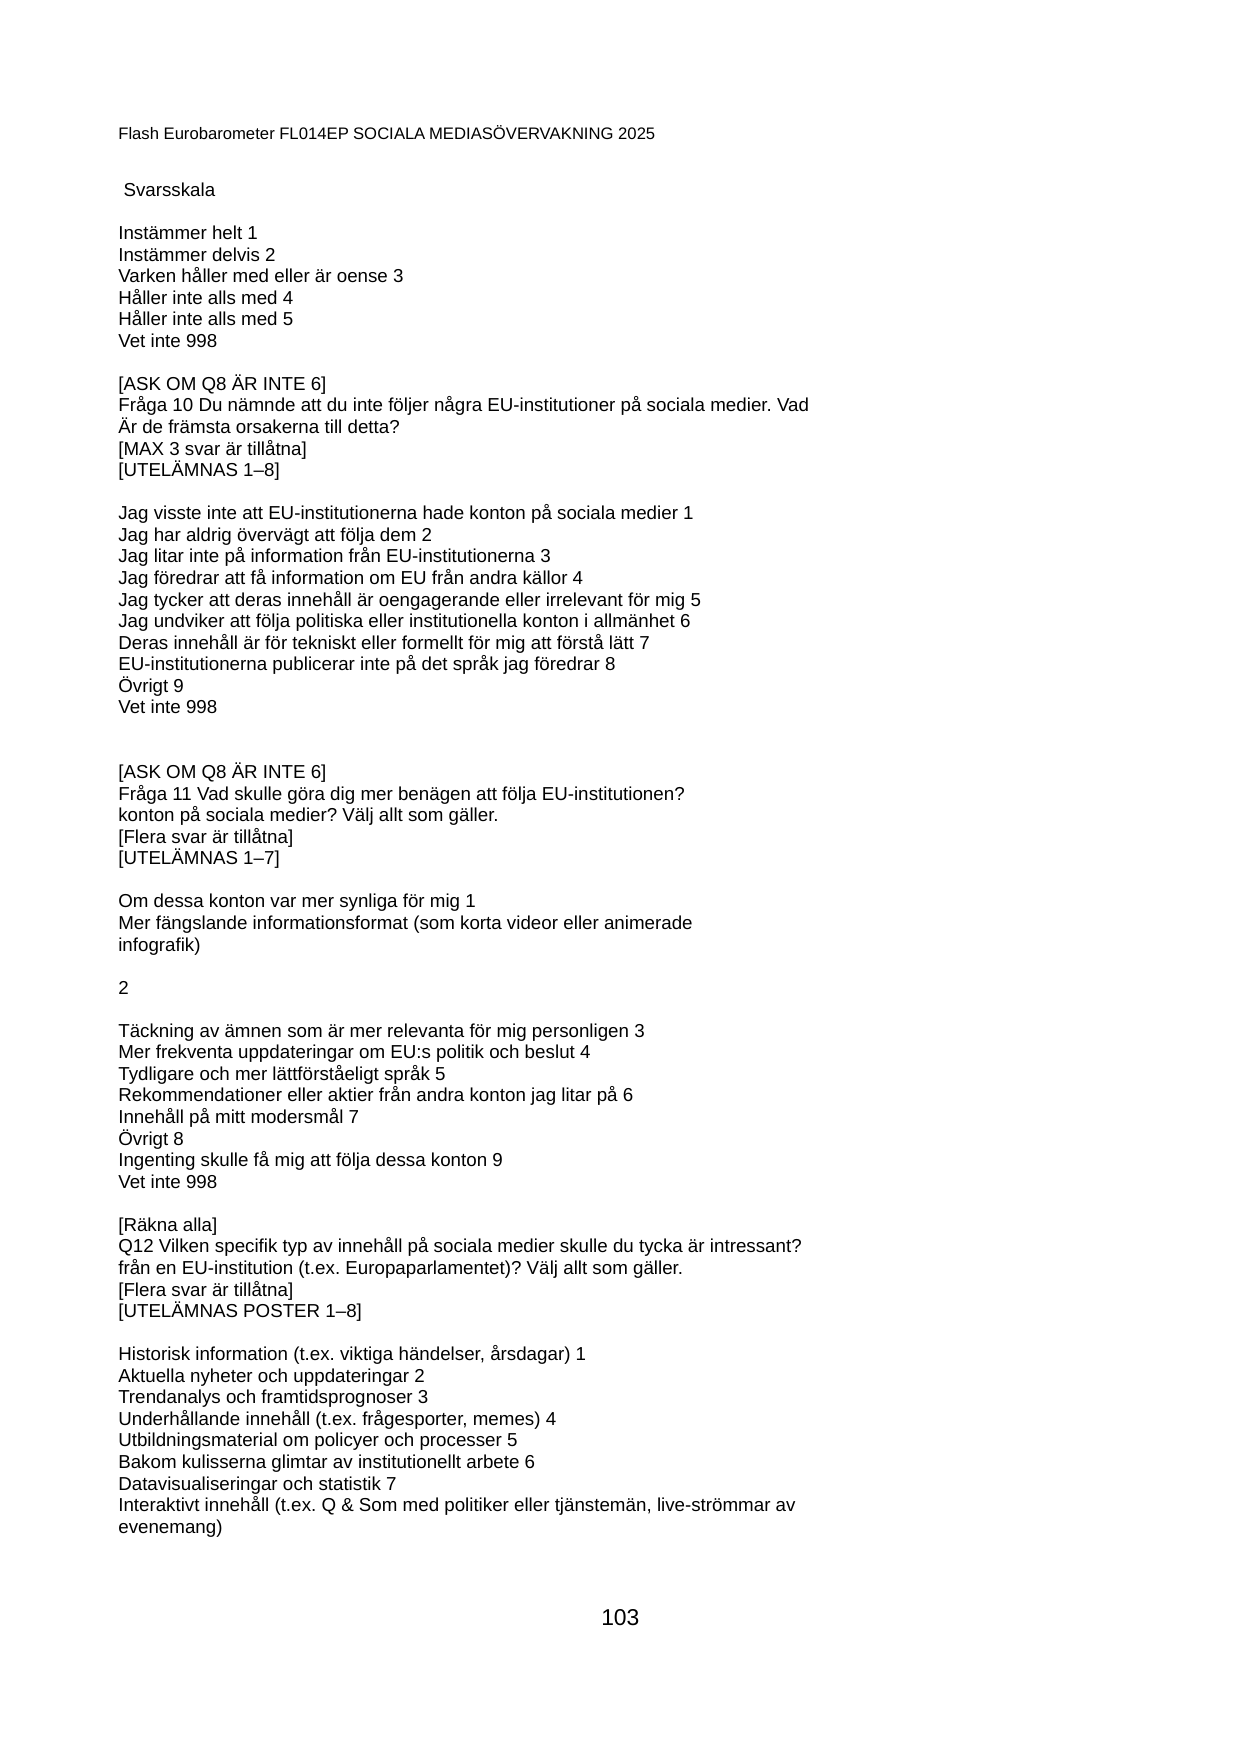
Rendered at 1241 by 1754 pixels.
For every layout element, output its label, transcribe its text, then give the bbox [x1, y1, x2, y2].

text Instämmer delvis 2 [118, 243, 1122, 265]
text Rekommendationer eller aktier från andra konton jag litar på 6 [118, 1084, 1122, 1106]
text Jag tycker att deras innehåll är oengagerande eller irrelevant för mig 5 [118, 588, 1122, 610]
text [UTELÄMNAS 1–8] [118, 459, 1122, 481]
text infografik) [118, 933, 1122, 955]
text Ingenting skulle få mig att följa dessa konton 9 [118, 1149, 1122, 1171]
text [Räkna alla] [118, 1214, 1122, 1235]
text Varken håller med eller är oense 3 [118, 265, 1122, 286]
text Aktuella nyheter och uppdateringar 2 [118, 1364, 1122, 1386]
text [UTELÄMNAS POSTER 1–8] [118, 1300, 1122, 1321]
text Vet inte 998 [118, 329, 1122, 351]
text Q12 Vilken specifik typ av innehåll på sociala medier skulle du tycka är intressant? [118, 1235, 1122, 1257]
text Datavisualiseringar och statistik 7 [118, 1472, 1122, 1494]
text Fråga 10 Du nämnde att du inte följer några EU-institutioner på sociala medier. Vad [118, 394, 1122, 416]
text Övrigt 9 [118, 674, 1122, 696]
text Vet inte 998 [118, 1171, 1122, 1192]
text Jag har aldrig övervägt att följa dem 2 [118, 524, 1122, 545]
text [Flera svar är tillåtna] [118, 1278, 1122, 1300]
text Håller inte alls med 5 [118, 308, 1122, 329]
text [ASK OM Q8 ÄR INTE 6] [118, 761, 1122, 782]
text Bakom kulisserna glimtar av institutionellt arbete 6 [118, 1451, 1122, 1472]
text [MAX 3 svar är tillåtna] [118, 437, 1122, 459]
text Deras innehåll är för tekniskt eller formellt för mig att förstå lätt 7 [118, 631, 1122, 653]
text Mer frekventa uppdateringar om EU:s politik och beslut 4 [118, 1041, 1122, 1063]
text Svarsskala [118, 179, 1122, 200]
text Övrigt 8 [118, 1127, 1122, 1149]
text Trendanalys och framtidsprognoser 3 [118, 1386, 1122, 1408]
text Jag undviker att följa politiska eller institutionella konton i allmänhet 6 [118, 610, 1122, 631]
text Historisk information (t.ex. viktiga händelser, årsdagar) 1 [118, 1343, 1122, 1364]
text [UTELÄMNAS 1–7] [118, 847, 1122, 869]
text konton på sociala medier? Välj allt som gäller. [118, 804, 1122, 826]
text evenemang) [118, 1516, 1122, 1537]
text [ASK OM Q8 ÄR INTE 6] [118, 373, 1122, 394]
text Utbildningsmaterial om policyer och processer 5 [118, 1429, 1122, 1451]
text Mer fängslande informationsformat (som korta videor eller animerade [118, 912, 1122, 933]
text Täckning av ämnen som är mer relevanta för mig personligen 3 [118, 1019, 1122, 1041]
text Jag föredrar att få information om EU från andra källor 4 [118, 567, 1122, 588]
text Fråga 11 Vad skulle göra dig mer benägen att följa EU-institutionen? [118, 782, 1122, 804]
text Innehåll på mitt modersmål 7 [118, 1106, 1122, 1127]
text [Flera svar är tillåtna] [118, 826, 1122, 847]
text Jag litar inte på information från EU-institutionerna 3 [118, 545, 1122, 567]
text Underhållande innehåll (t.ex. frågesporter, memes) 4 [118, 1408, 1122, 1429]
text Jag visste inte att EU-institutionerna hade konton på sociala medier 1 [118, 502, 1122, 524]
text Är de främsta orsakerna till detta? [118, 416, 1122, 437]
text Vet inte 998 [118, 696, 1122, 718]
text Håller inte alls med 4 [118, 286, 1122, 308]
text Interaktivt innehåll (t.ex. Q & Som med politiker eller tjänstemän, live-strömmar av [118, 1494, 1122, 1516]
text från en EU-institution (t.ex. Europaparlamentet)? Välj allt som gäller. [118, 1257, 1122, 1278]
text EU-institutionerna publicerar inte på det språk jag föredrar 8 [118, 653, 1122, 674]
text 2 [118, 976, 1122, 998]
text Om dessa konton var mer synliga för mig 1 [118, 890, 1122, 912]
text Tydligare och mer lättförståeligt språk 5 [118, 1063, 1122, 1084]
text Instämmer helt 1 [118, 222, 1122, 243]
